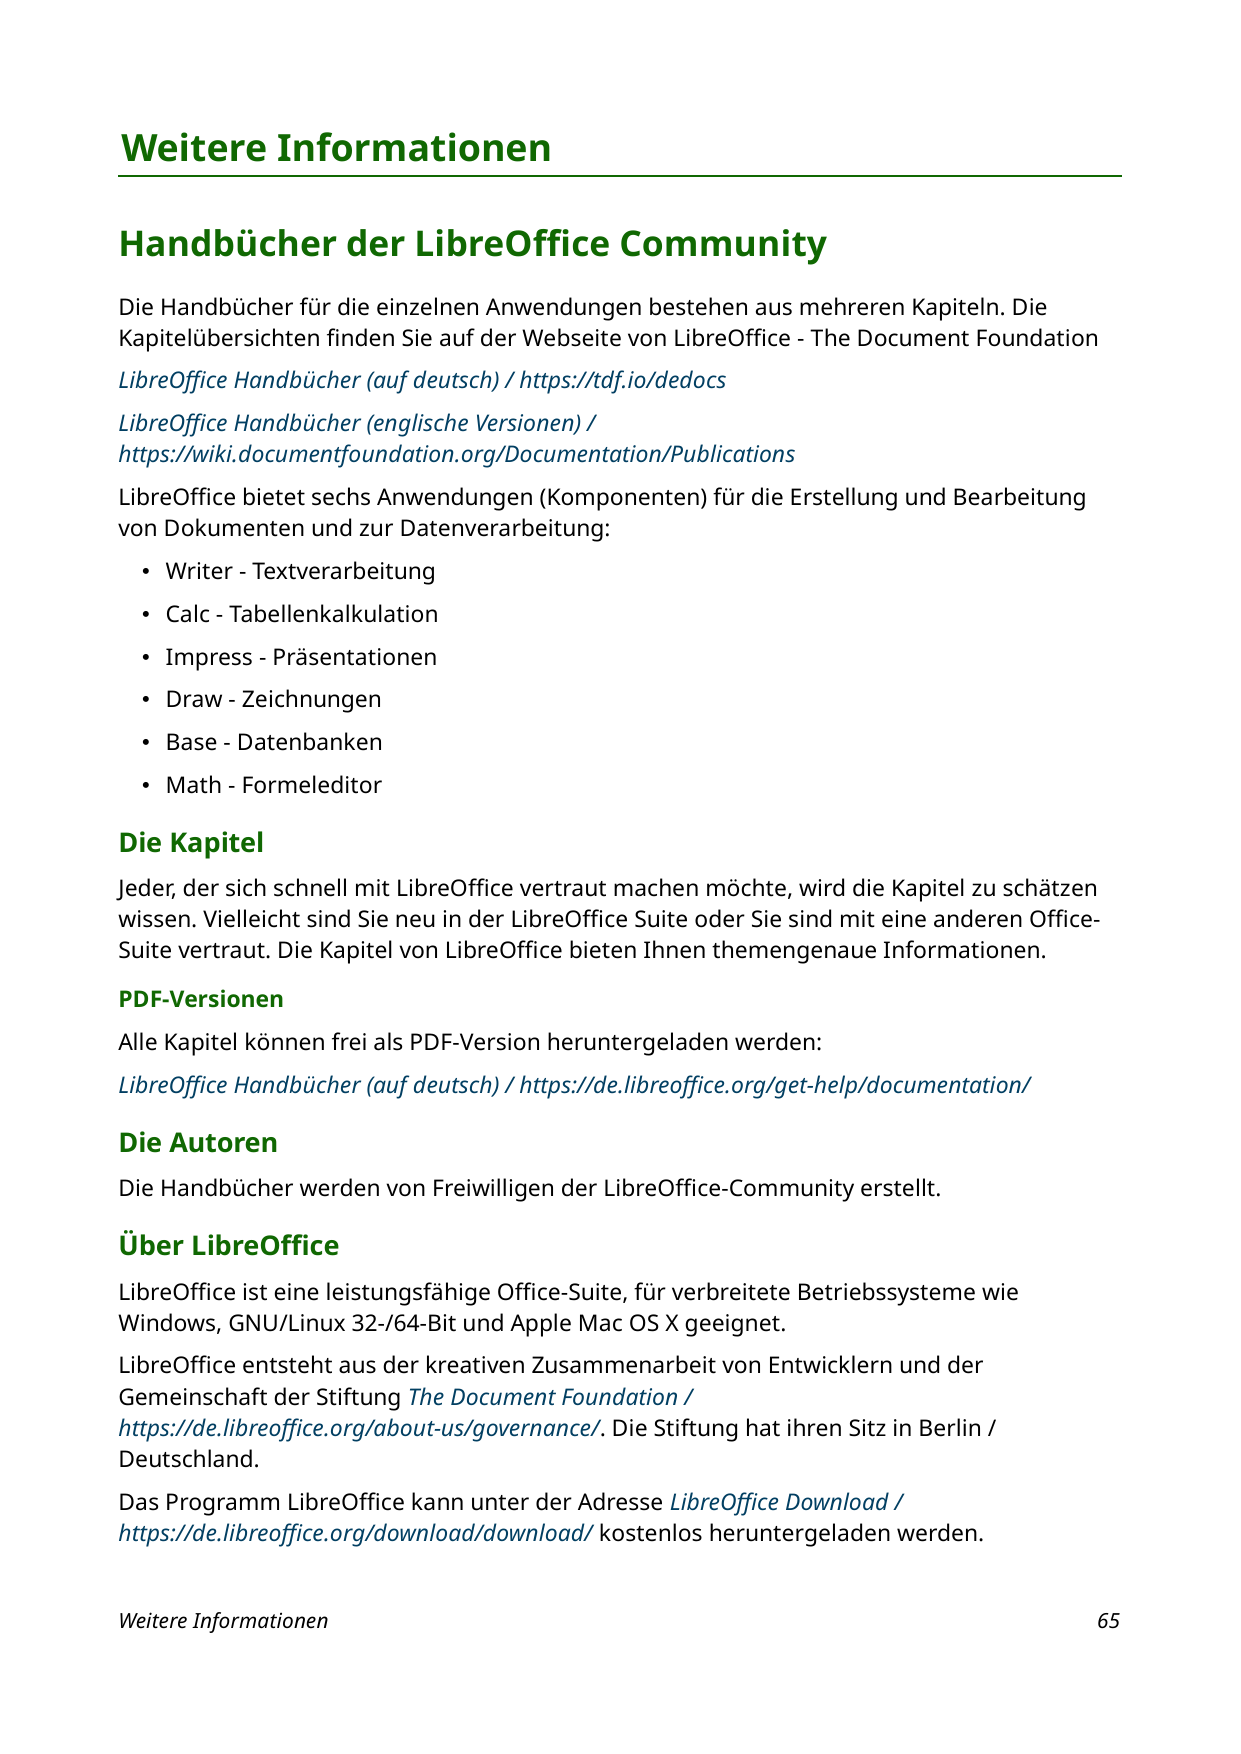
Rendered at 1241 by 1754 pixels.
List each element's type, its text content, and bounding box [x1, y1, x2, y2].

text LibreOffice ist eine leistungsfähige Office-Suite, für verbreitete Betriebssysteme wie Windows, GNU/Linux 32-/64-Bit und Apple Mac OS X geeignet. [118, 1276, 1122, 1338]
subtitle Über LibreOffice [118, 1227, 1122, 1264]
text LibreOffice Handbücher (englische Versionen) / https://wiki.documentfoundation.org/Documentation/Publications [118, 407, 1122, 469]
text Die Handbücher für die einzelnen Anwendungen bestehen aus mehreren Kapiteln. Die Kapitelübersichten finden Sie auf der Webseite von LibreOffice - The Document Foundation [118, 290, 1122, 352]
text Das Programm LibreOffice kann unter der Adresse LibreOffice Download / https://de.libreoffice.org/download/download/ kostenlos heruntergeladen werden. [118, 1485, 1122, 1547]
subtitle Die Kapitel [118, 823, 1122, 861]
text LibreOffice Handbücher (auf deutsch) / https://tdf.io/dedocs [118, 364, 1122, 395]
list Math - Formeleditor [142, 769, 1122, 800]
list Calc - Tabellenkalkulation [142, 598, 1122, 629]
list Impress - Präsentationen [142, 640, 1122, 671]
text Alle Kapitel können frei als PDF-Version heruntergeladen werden: [118, 1026, 1122, 1057]
subtitle PDF-Versionen [118, 983, 1122, 1014]
list Draw - Zeichnungen [142, 683, 1122, 714]
list Writer - Textverarbeitung [142, 555, 1122, 586]
text LibreOffice Handbücher (auf deutsch) / https://de.libreoffice.org/get-help/documentation/ [118, 1069, 1122, 1100]
text Jeder, der sich schnell mit LibreOffice vertraut machen möchte, wird die Kapitel zu schätzen wissen. Vielleicht sind Sie neu in der LibreOffice Suite oder Sie sind mit eine anderen Office-Suite vertraut. Die Kapitel von LibreOffice bieten Ihnen themengenaue Informationen. [118, 872, 1122, 965]
text LibreOffice bietet sechs Anwendungen (Komponenten) für die Erstellung und Bearbeitung von Dokumenten und zur Datenverarbeitung: [118, 481, 1122, 543]
text LibreOffice entsteht aus der kreativen Zusammenarbeit von Entwicklern und der Gemeinschaft der Stiftung The Document Foundation / https://de.libreoffice.org/about-us/governance/. Die Stiftung hat ihren Sitz in Berlin / Deutschland. [118, 1349, 1122, 1474]
text Die Handbücher werden von Freiwilligen der LibreOffice-Community erstellt. [118, 1172, 1122, 1203]
list Base - Datenbanken [142, 726, 1122, 757]
subtitle Handbücher der LibreOffice Community [118, 218, 1122, 267]
subtitle Weitere Informationen [118, 118, 1122, 175]
subtitle Die Autoren [118, 1123, 1122, 1160]
